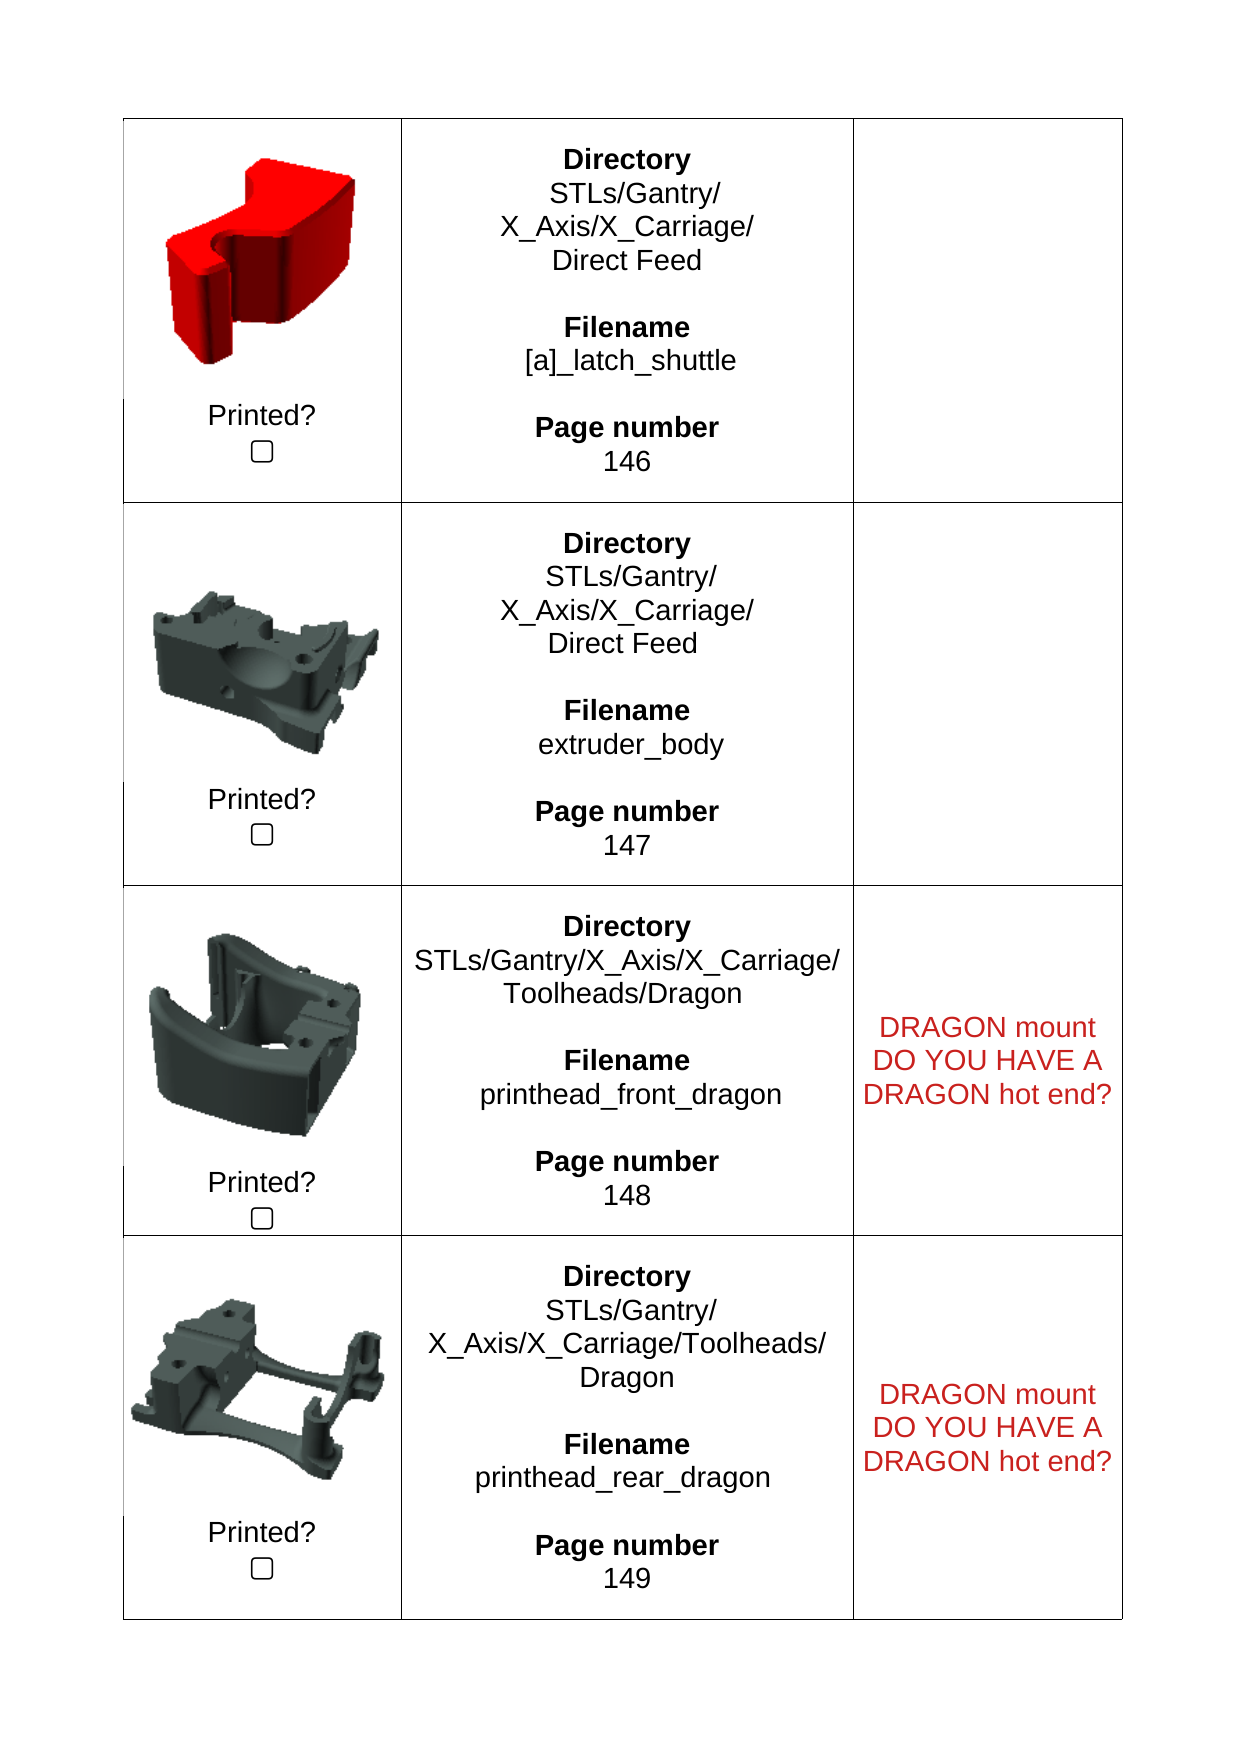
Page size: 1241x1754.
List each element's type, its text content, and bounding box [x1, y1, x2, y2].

picture [123, 1238, 401, 1516]
table_cell Printed? ▢ [124, 782, 401, 885]
table_cell Directory STLs/Gantry/ X_Axis/X_Carriage/Toolheads/Dragon Filename printhead_rear_dragon Page number 149 [402, 1236, 853, 1619]
picture [123, 888, 401, 1166]
table_cell Printed? ▢ [124, 1516, 401, 1619]
table_cell [854, 503, 1122, 885]
table_cell [854, 119, 1122, 502]
table_cell Printed? ▢ [124, 399, 401, 502]
picture [123, 121, 401, 399]
table_cell DRAGON mount DO YOU HAVE A DRAGON hot end? [854, 886, 1122, 1235]
table_cell Printed? ▢ [124, 1166, 401, 1235]
picture [123, 504, 401, 782]
table_cell DRAGON mount DO YOU HAVE A DRAGON hot end? [854, 1236, 1122, 1619]
table_cell Directory STLs/Gantry/ X_Axis/X_Carriage/ Direct Feed Filename [a]_latch_shuttle Page number 146 [402, 119, 853, 502]
table_cell Directory STLs/Gantry/ X_Axis/X_Carriage/ Direct Feed Filename extruder_body Page number 147 [402, 503, 853, 885]
table_cell Directory STLs/Gantry/X_Axis/X_Carriage/Toolheads/Dragon Filename printhead_front_dragon Page number 148 [402, 886, 853, 1235]
